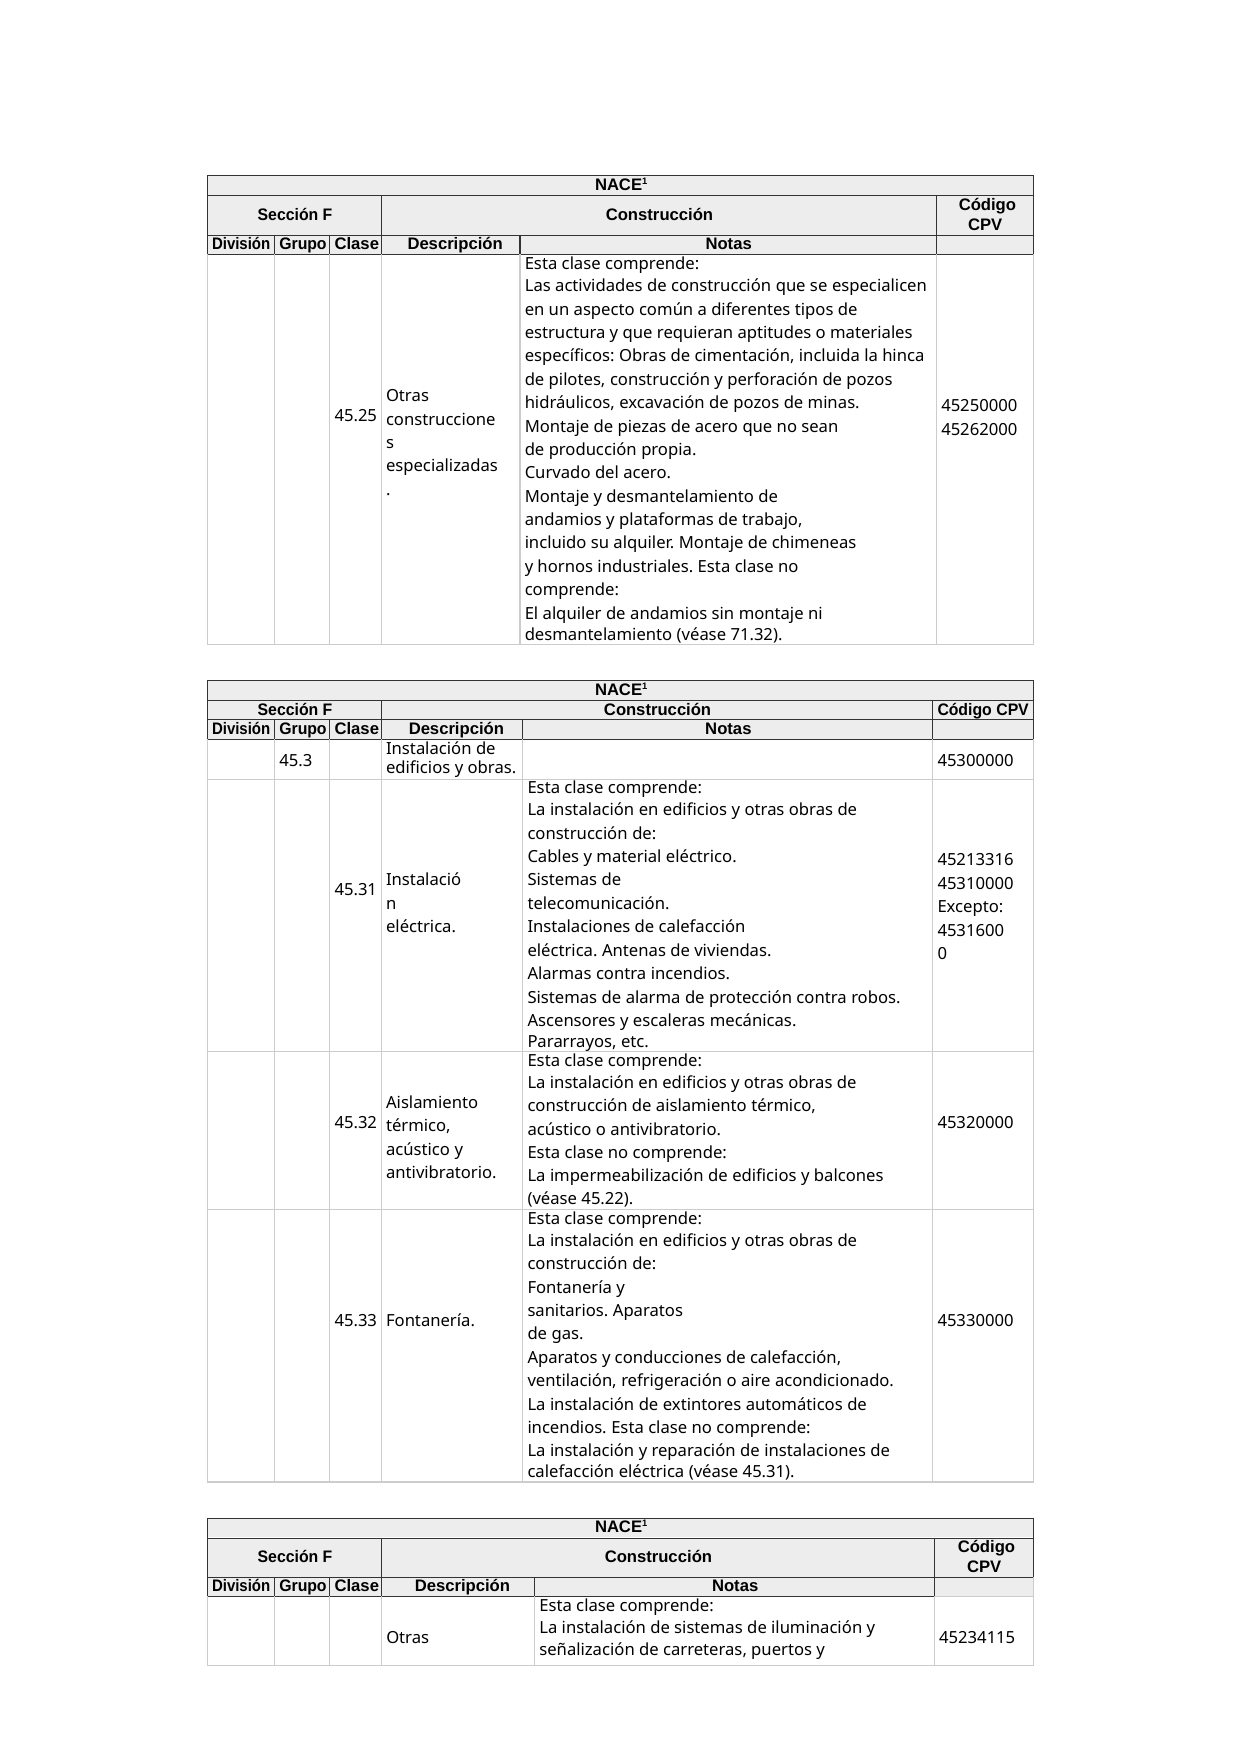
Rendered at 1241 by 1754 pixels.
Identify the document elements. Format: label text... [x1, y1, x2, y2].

table_cell [523, 740, 932, 778]
table_cell Fontanería. [382, 1210, 522, 1481]
table_cell 45330000 [933, 1210, 1033, 1481]
table_cell 45250000 45262000 [937, 255, 1033, 644]
table_cell Clase [330, 236, 381, 254]
table_cell 45300000 [933, 740, 1033, 778]
table_cell [275, 1052, 329, 1209]
table_cell Notas [535, 1578, 934, 1596]
table_cell Construcción [382, 701, 932, 719]
table_cell [330, 740, 381, 778]
table_cell Código CPV [933, 701, 1033, 719]
table_cell Sección F [208, 196, 381, 235]
table_cell Instalación eléctrica. [382, 780, 522, 1051]
table_header NACE1 [208, 681, 1033, 700]
table_cell [208, 1210, 274, 1481]
table_cell 45320000 [933, 1052, 1033, 1209]
table_cell Construcción [382, 196, 936, 235]
table_header NACE1 [208, 176, 1033, 195]
table_cell Esta clase comprende: Las actividades de construcción que se especialicen en un aspecto común a diferentes tipos de estructura y que requieran aptitudes o materiales específicos: Obras de cimentación, incluida la hinca de pilotes, construcción y perforación de pozos hidráulicos, excavación de pozos de minas. Montaje de piezas de acero que no sean de producción propia. Curvado del acero. Montaje y desmantelamiento de andamios y plataformas de trabajo, incluido su alquiler. Montaje de chimeneas y hornos industriales. Esta clase no comprende: El alquiler de andamios sin montaje ni desmantelamiento (véase 71.32). [521, 255, 936, 644]
table_cell Clase [330, 720, 381, 739]
table_cell Esta clase comprende: La instalación en edificios y otras obras de construcción de: Fontanería y sanitarios. Aparatos de gas. Aparatos y conducciones de calefacción, ventilación, refrigeración o aire acondicionado. La instalación de extintores automáticos de incendios. Esta clase no comprende: La instalación y reparación de instalaciones de calefacción eléctrica (véase 45.31). [523, 1210, 932, 1481]
table_cell [208, 740, 274, 778]
table_cell Grupo [275, 1578, 329, 1596]
table_cell Código CPV [937, 196, 1033, 235]
table_cell [935, 1578, 1033, 1596]
table_header NACE1 [208, 1519, 1033, 1537]
table_cell Notas [523, 720, 932, 739]
table_cell [275, 780, 329, 1051]
table_cell [275, 1597, 329, 1665]
table_cell Otras construcciones especializadas. [382, 255, 519, 644]
table_cell Sección F [208, 701, 381, 719]
table_cell Construcción [382, 1539, 934, 1577]
table_cell Esta clase comprende: La instalación en edificios y otras obras de construcción de aislamiento térmico, acústico o antivibratorio. Esta clase no comprende: La impermeabilización de edificios y balcones (véase 45.22). [523, 1052, 932, 1209]
table_cell [275, 1210, 329, 1481]
table_cell Instalación de edificios y obras. [382, 740, 522, 778]
table_cell [208, 255, 274, 644]
table_cell Otras [382, 1597, 534, 1665]
table_cell Descripción [382, 720, 522, 739]
table_cell Código CPV [935, 1539, 1033, 1577]
table_cell 45213316 45310000 Excepto: 45316000 [933, 780, 1033, 1051]
table_cell 45234115 [935, 1597, 1033, 1665]
table_cell Aislamiento térmico, acústico y antivibratorio. [382, 1052, 522, 1209]
table_cell 45.31 [330, 780, 381, 1051]
table_cell [208, 1597, 274, 1665]
table_cell [937, 236, 1033, 254]
table_cell Esta clase comprende: La instalación de sistemas de iluminación y señalización de carreteras, puertos y [535, 1597, 934, 1665]
table_cell División [208, 720, 274, 739]
table_cell División [208, 1578, 274, 1596]
table_cell Descripción [382, 1578, 534, 1596]
table_cell Esta clase comprende: La instalación en edificios y otras obras de construcción de: Cables y material eléctrico. Sistemas de telecomunicación. Instalaciones de calefacción eléctrica. Antenas de viviendas. Alarmas contra incendios. Sistemas de alarma de protección contra robos. Ascensores y escaleras mecánicas. Pararrayos, etc. [523, 780, 932, 1051]
table_cell Descripción [382, 236, 519, 254]
table_cell División [208, 236, 274, 254]
table_cell [933, 720, 1033, 739]
table_cell 45.25 [330, 255, 381, 644]
table_cell Grupo [275, 720, 329, 739]
table_cell 45.3 [275, 740, 329, 778]
table_cell [330, 1597, 381, 1665]
table_cell [275, 255, 329, 644]
table_cell [208, 780, 274, 1051]
table_cell Sección F [208, 1539, 381, 1577]
table_cell Grupo [275, 236, 329, 254]
table_cell Notas [521, 236, 936, 254]
table_cell 45.32 [330, 1052, 381, 1209]
table_cell [208, 1052, 274, 1209]
table_cell 45.33 [330, 1210, 381, 1481]
table_cell Clase [330, 1578, 381, 1596]
